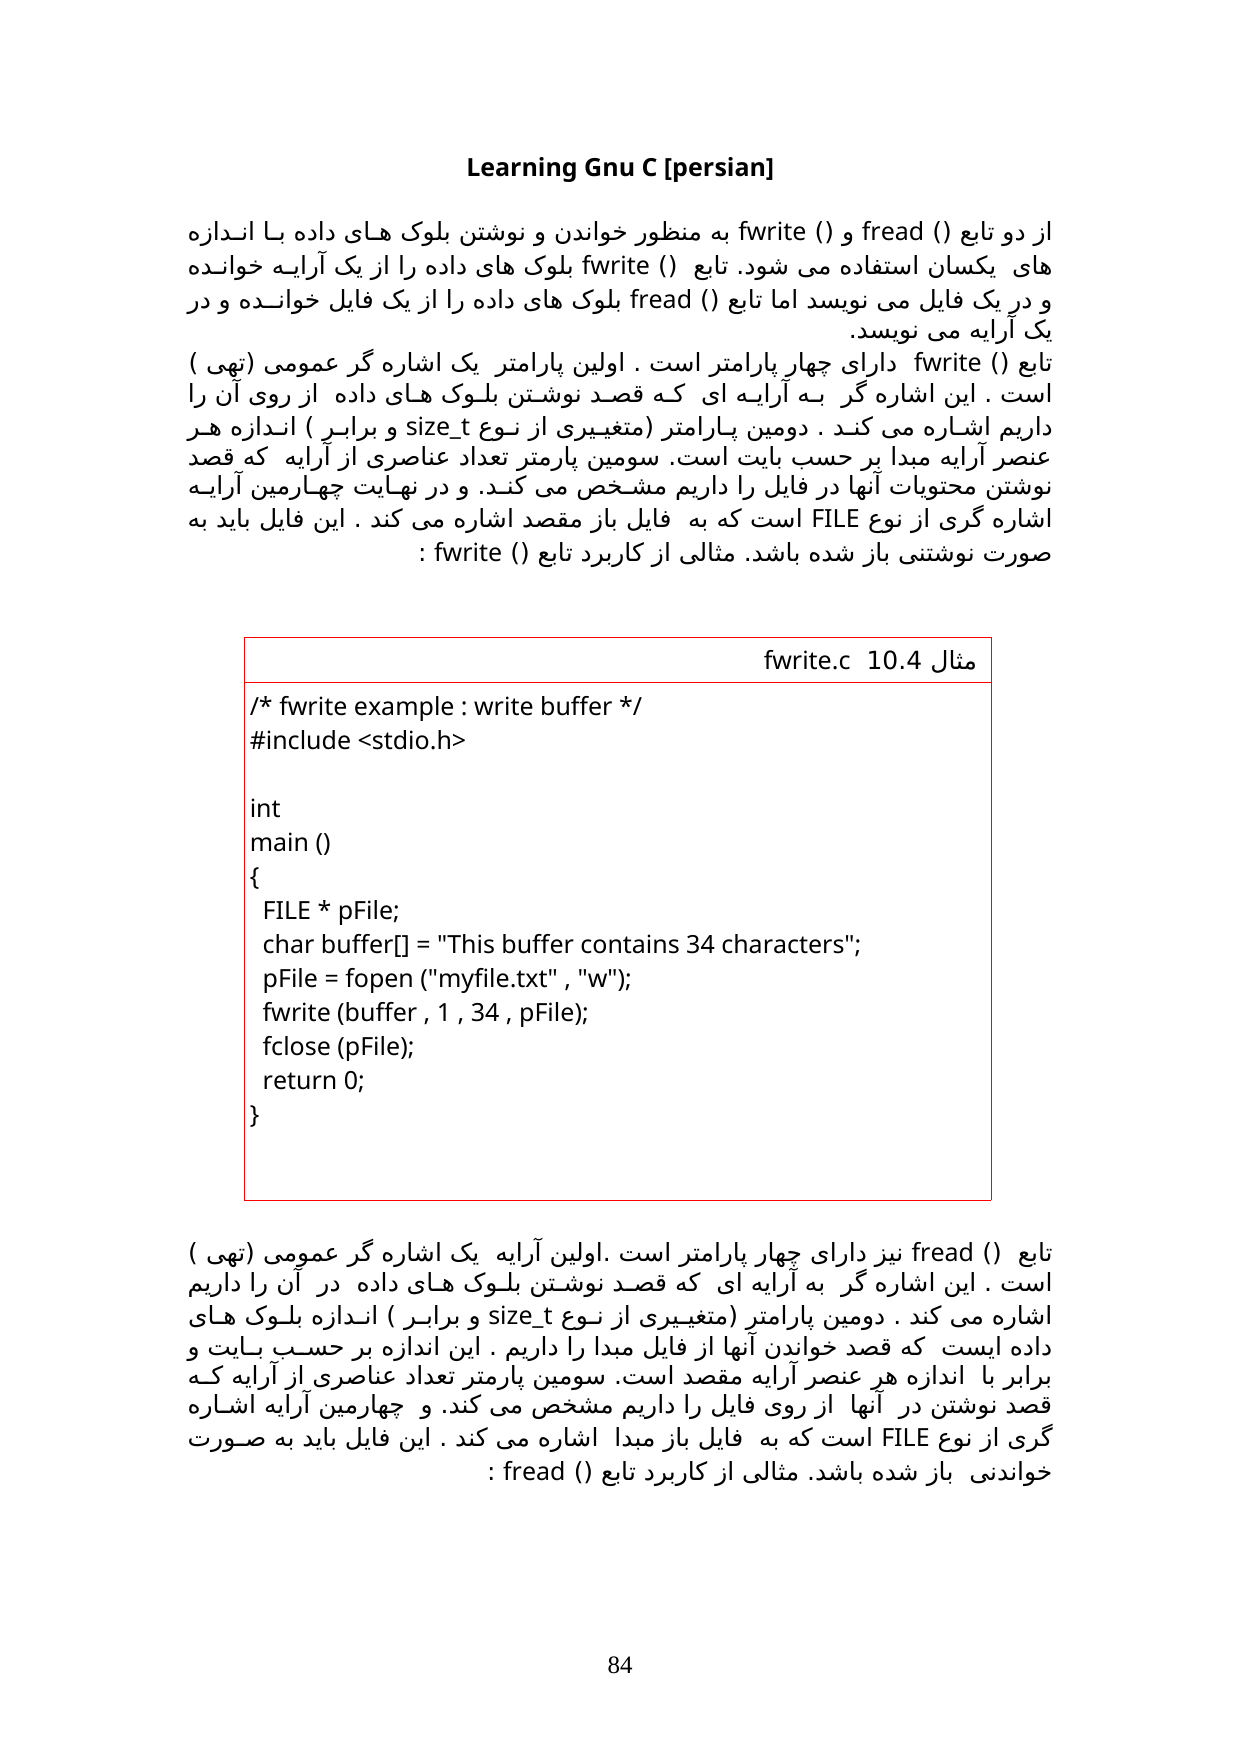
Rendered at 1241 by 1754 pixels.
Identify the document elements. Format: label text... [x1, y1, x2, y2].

table_header مثال 10.4 fwrite.c [245, 638, 991, 682]
text تابع () fread نیز دارای چهار پارامتر است .اولین آرایه یک اشاره گر عمومی (تهی ) است . این اشاره گر به آرایه ای که قصد نوشتن بلوک های داده در آن را داریم اشاره می کند . دومین پارامتر (متغییری از نوع size_t و برابر ) اندازه بلوک های داده ایست که قصد خواندن آنها از فایل مبدا را داریم . این اندازه بر حسب بایت و برابر با اندازه هر عنصر آرایه مقصد است. سومین پارمتر تعداد عناصری از آرایه که قصد نوشتن در آنها از روی فایل را داریم مشخص می کند. و چهارمین آرایه اشاره گری از نوع FILE است که به فایل باز مبدا اشاره می کند . این فایل باید به صورت خواندنی باز شده باشد. مثالی از کاربرد تابع () fread : [187, 1234, 1053, 1487]
text از دو تابع () fread و () fwrite به منظور خواندن و نوشتن بلوک های داده با اندازه های یکسان استفاده می شود. تابع () fwrite بلوک های داده را از یک آرایه خوانده و در یک فایل می نویسد اما تابع () fread بلوک های داده را از یک فایل خوانده و در یک آرایه می نویسد. [187, 213, 1053, 345]
text تابع () fwrite دارای چهار پارامتر است . اولین پارامتر یک اشاره گر عمومی (تهی ) است . این اشاره گر به آرایه ای که قصد نوشتن بلوک های داده از روی آن را داریم اشاره می کند . دومین پارامتر (متغییری از نوع size_t و برابر ) اندازه هر عنصر آرایه مبدا بر حسب بایت است. سومین پارمتر تعداد عناصری از آرایه که قصد نوشتن محتویات آنها در فایل را داریم مشخص می کند. و در نهایت چهارمین آرایه اشاره گری از نوع FILE است که به فایل باز مقصد اشاره می کند . این فایل باید به صورت نوشتنی باز شده باشد. مثالی از کاربرد تابع () fwrite : [187, 345, 1053, 569]
table_cell /* fwrite example : write buffer */ #include <stdio.h> int main () { FILE * pFile; char buffer[] = "This buffer contains 34 characters"; pFile = fopen ("myfile.txt" , "w"); fwrite (buffer , 1 , 34 , pFile); fclose (pFile); return 0; } [245, 683, 991, 1200]
